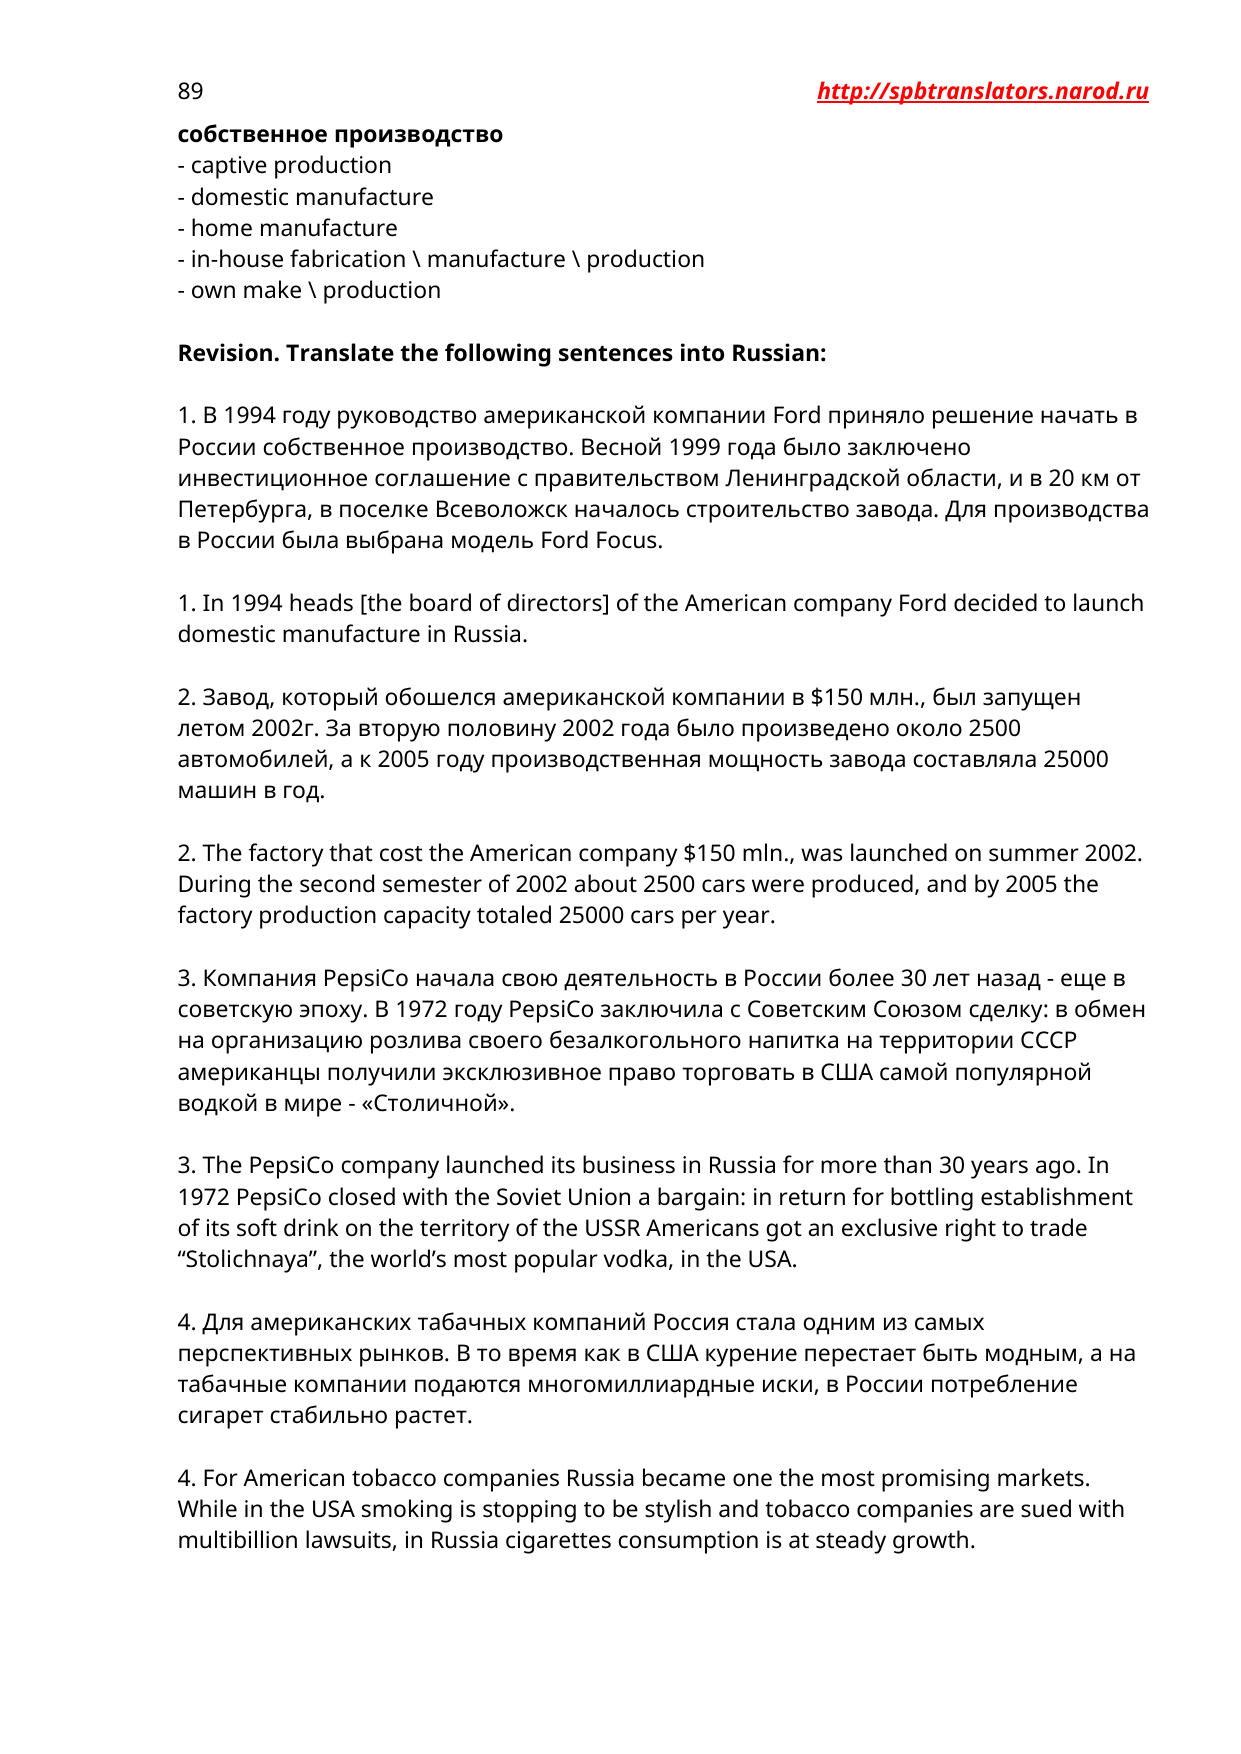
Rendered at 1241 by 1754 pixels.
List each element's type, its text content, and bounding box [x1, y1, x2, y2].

text 4. Для американских табачных компаний Россия стала одним из самых перспективных рынков. В то время как в США курение перестает быть модным, а на табачные компании подаются многомиллиардные иски, в России потребление сигарет стабильно растет. [177, 1306, 1152, 1431]
text собственное производство [177, 118, 1152, 149]
text - home manufacture [177, 212, 1152, 243]
text - in-house fabrication \ manufacture \ production [177, 243, 1152, 274]
text - own make \ production [177, 274, 1152, 306]
text 3. The PepsiCo company launched its business in Russia for more than 30 years ago. In 1972 PepsiCo closed with the Soviet Union a bargain: in return for bottling establishment of its soft drink on the territory of the USSR Americans got an exclusive right to trade “Stolichnaya”, the world’s most popular vodka, in the USA. [177, 1149, 1152, 1274]
text 2. The factory that cost the American company $150 mln., was launched on summer 2002. During the second semester of 2002 about 2500 cars were produced, and by 2005 the factory production capacity totaled 25000 cars per year. [177, 837, 1152, 931]
text - domestic manufacture [177, 181, 1152, 212]
text 2. Завод, который обошелся американской компании в $150 млн., был запущен летом 2002г. За вторую половину 2002 года было произведено около 2500 автомобилей, а к 2005 году производственная мощность завода составляла 25000 машин в год. [177, 681, 1152, 806]
text 1. In 1994 heads [the board of directors] of the American company Ford decided to launch domestic manufacture in Russia. [177, 587, 1152, 649]
text 3. Компания PepsiCo начала свою деятельность в России более 30 лет назад - еще в советскую эпоху. В 1972 году PepsiCo заключила с Советским Союзом сделку: в обмен на организацию розлива своего безалкогольного напитка на территории СССР американцы получили эксклюзивное право торговать в США самой популярной водкой в мире - «Столичной». [177, 962, 1152, 1118]
text - captive production [177, 149, 1152, 181]
text Revision. Translate the following sentences into Russian: [177, 337, 1152, 368]
text 1. В 1994 году руководство американской компании Ford приняло решение начать в России собственное производство. Весной 1999 года было заключено инвестиционное соглашение с правительством Ленинградской области, и в 20 км от Петербурга, в поселке Всеволожск началось строительство завода. Для производства в России была выбрана модель Ford Focus. [177, 399, 1152, 556]
text 4. For American tobacco companies Russia became one the most promising markets. While in the USA smoking is stopping to be stylish and tobacco companies are sued with multibillion lawsuits, in Russia cigarettes consumption is at steady growth. [177, 1462, 1152, 1556]
